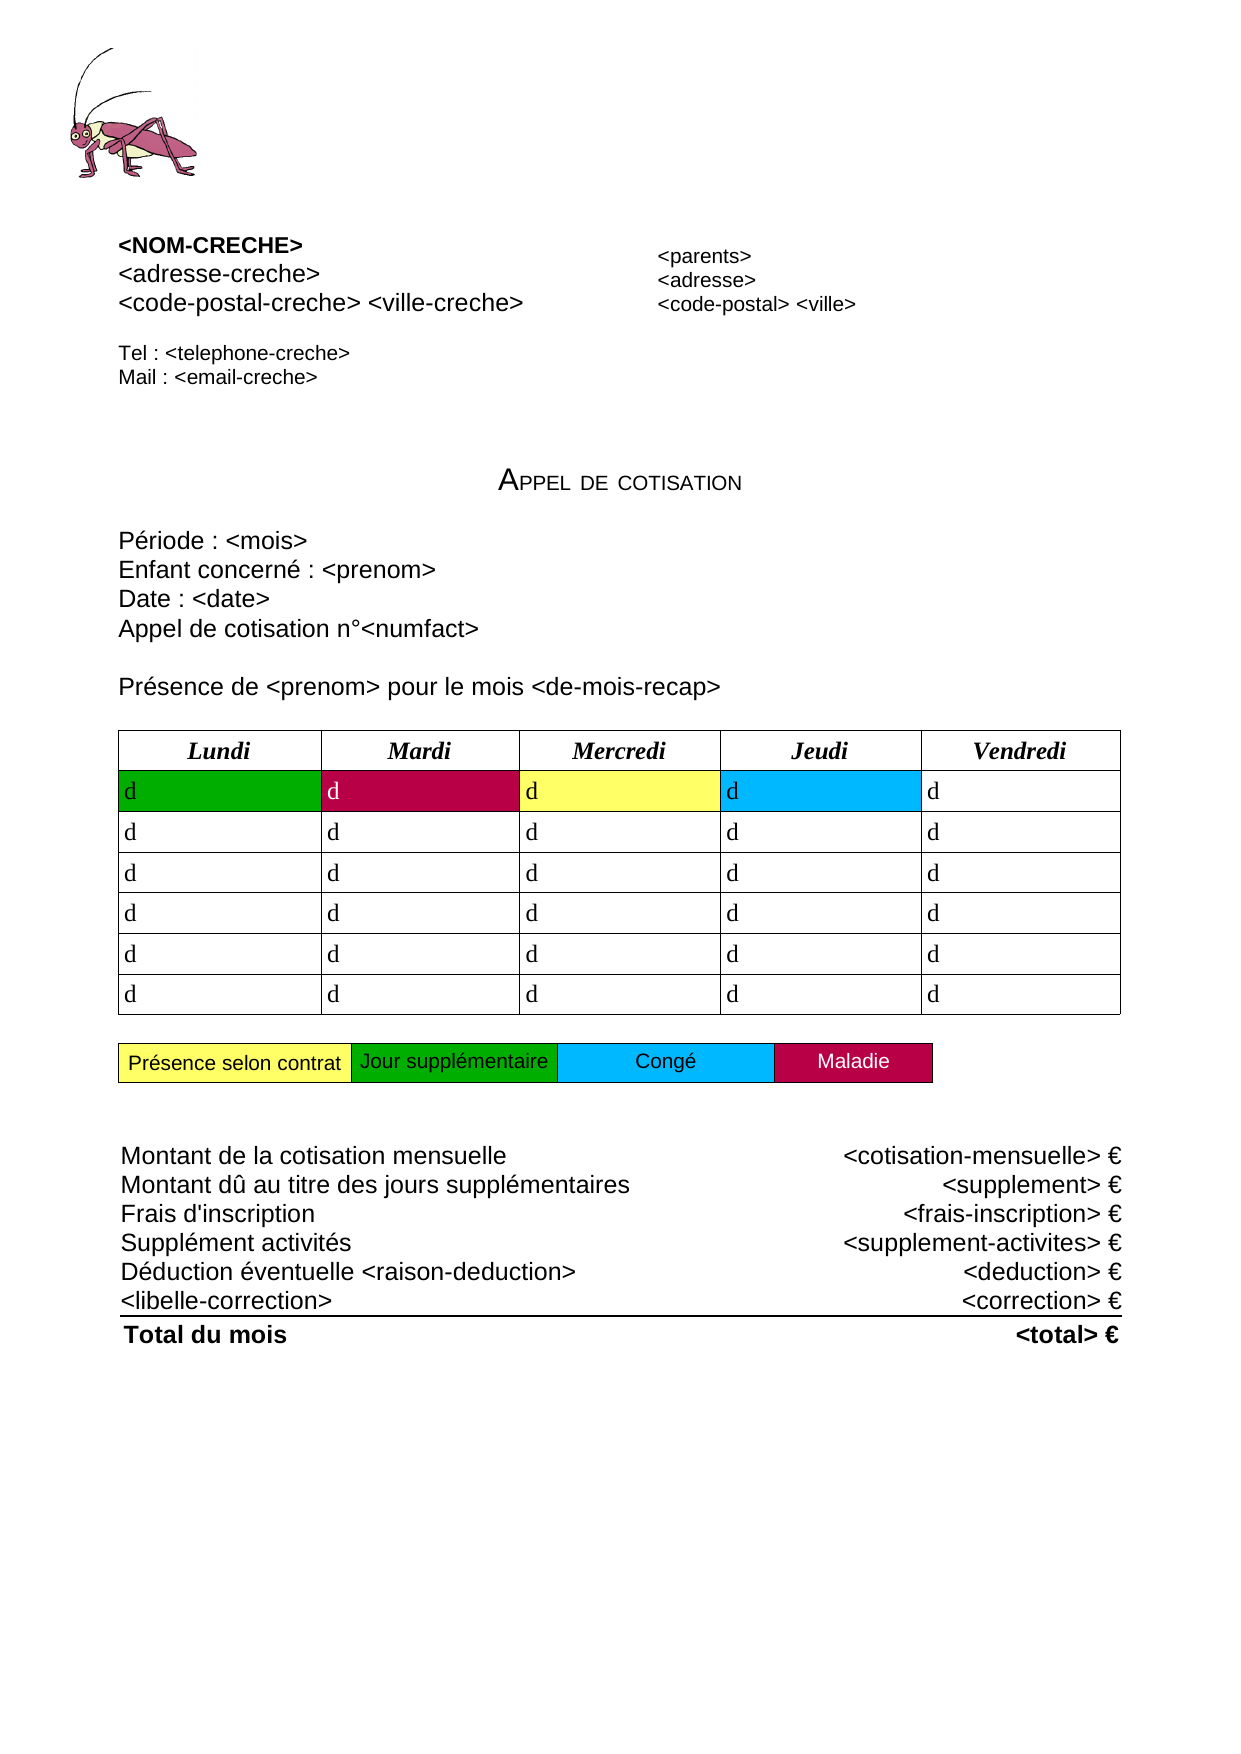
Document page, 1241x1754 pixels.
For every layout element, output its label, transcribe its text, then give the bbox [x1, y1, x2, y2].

table_cell d [322, 771, 519, 811]
table_cell d [922, 812, 1120, 852]
text <parents> [657, 244, 1122, 268]
table_cell d [922, 771, 1120, 811]
table_cell d [922, 975, 1120, 1014]
table_cell Supplément activités [120, 1228, 803, 1257]
table_cell <supplement> € [803, 1170, 1122, 1199]
table_header Jeudi [721, 731, 921, 770]
table_cell d [922, 893, 1120, 933]
table_cell Montant dû au titre des jours supplémentaires [120, 1170, 803, 1199]
text Date : <date> [118, 584, 1122, 613]
text Tel : <telephone-creche> [118, 341, 582, 365]
table_header Lundi [119, 731, 321, 770]
table_cell d [922, 853, 1120, 892]
table_cell d [520, 934, 720, 973]
table_cell d [119, 771, 321, 811]
table_cell d [721, 893, 921, 933]
text Appel de cotisation n°<numfact> [118, 613, 1122, 642]
table_cell d [721, 934, 921, 973]
table_cell d [520, 853, 720, 892]
table_cell <supplement-activites> € [803, 1228, 1122, 1257]
text <NOM-CRECHE> [118, 232, 582, 259]
table_cell d [520, 975, 720, 1014]
table_header Montant de la cotisation mensuelle [120, 1141, 803, 1169]
text Mail : <email-creche> [118, 365, 582, 389]
table_cell Frais d'inscription [120, 1199, 803, 1228]
table_header Congé [558, 1044, 774, 1082]
table_header Vendredi [922, 731, 1120, 770]
text <adresse> [657, 268, 1122, 292]
table_header Présence selon contrat [119, 1044, 351, 1082]
table_header Jour supplémentaire [352, 1044, 557, 1082]
table_cell <frais-inscription> € [803, 1199, 1122, 1228]
table_header Mardi [322, 731, 519, 770]
table_cell d [922, 934, 1120, 973]
text <adresse-creche> [118, 259, 582, 288]
table_cell Déduction éventuelle <raison-deduction> [120, 1257, 803, 1286]
table_cell d [119, 934, 321, 973]
table_header Mercredi [520, 731, 720, 770]
table_cell <deduction> € [803, 1257, 1122, 1286]
table_cell d [322, 893, 519, 933]
picture [70, 48, 197, 178]
table_cell Total du mois [120, 1317, 803, 1352]
table_cell d [721, 771, 921, 811]
table_cell d [119, 812, 321, 852]
table_cell d [721, 853, 921, 892]
table_header Maladie [775, 1044, 932, 1082]
table_cell d [119, 853, 321, 892]
table_cell d [721, 975, 921, 1014]
text Présence de <prenom> pour le mois <de-mois-recap> [118, 672, 1122, 701]
table_cell <libelle-correction> [120, 1286, 803, 1315]
table_cell d [322, 853, 519, 892]
table_cell d [119, 893, 321, 933]
table_cell d [520, 893, 720, 933]
table_cell <correction> € [803, 1286, 1122, 1315]
text Enfant concerné : <prenom> [118, 555, 1122, 584]
table_header <cotisation-mensuelle> € [803, 1141, 1122, 1169]
table_cell d [520, 812, 720, 852]
table_cell d [322, 812, 519, 852]
text Période : <mois> [118, 526, 1122, 555]
table_cell d [322, 934, 519, 973]
text <code-postal-creche> <ville-creche> [118, 288, 582, 317]
table_cell d [322, 975, 519, 1014]
table_cell <total> € [803, 1317, 1122, 1352]
table_cell d [119, 975, 321, 1014]
text <code-postal> <ville> [657, 292, 1122, 316]
table_cell d [520, 771, 720, 811]
text Appel de cotisation [118, 461, 1122, 497]
table_cell d [721, 812, 921, 852]
